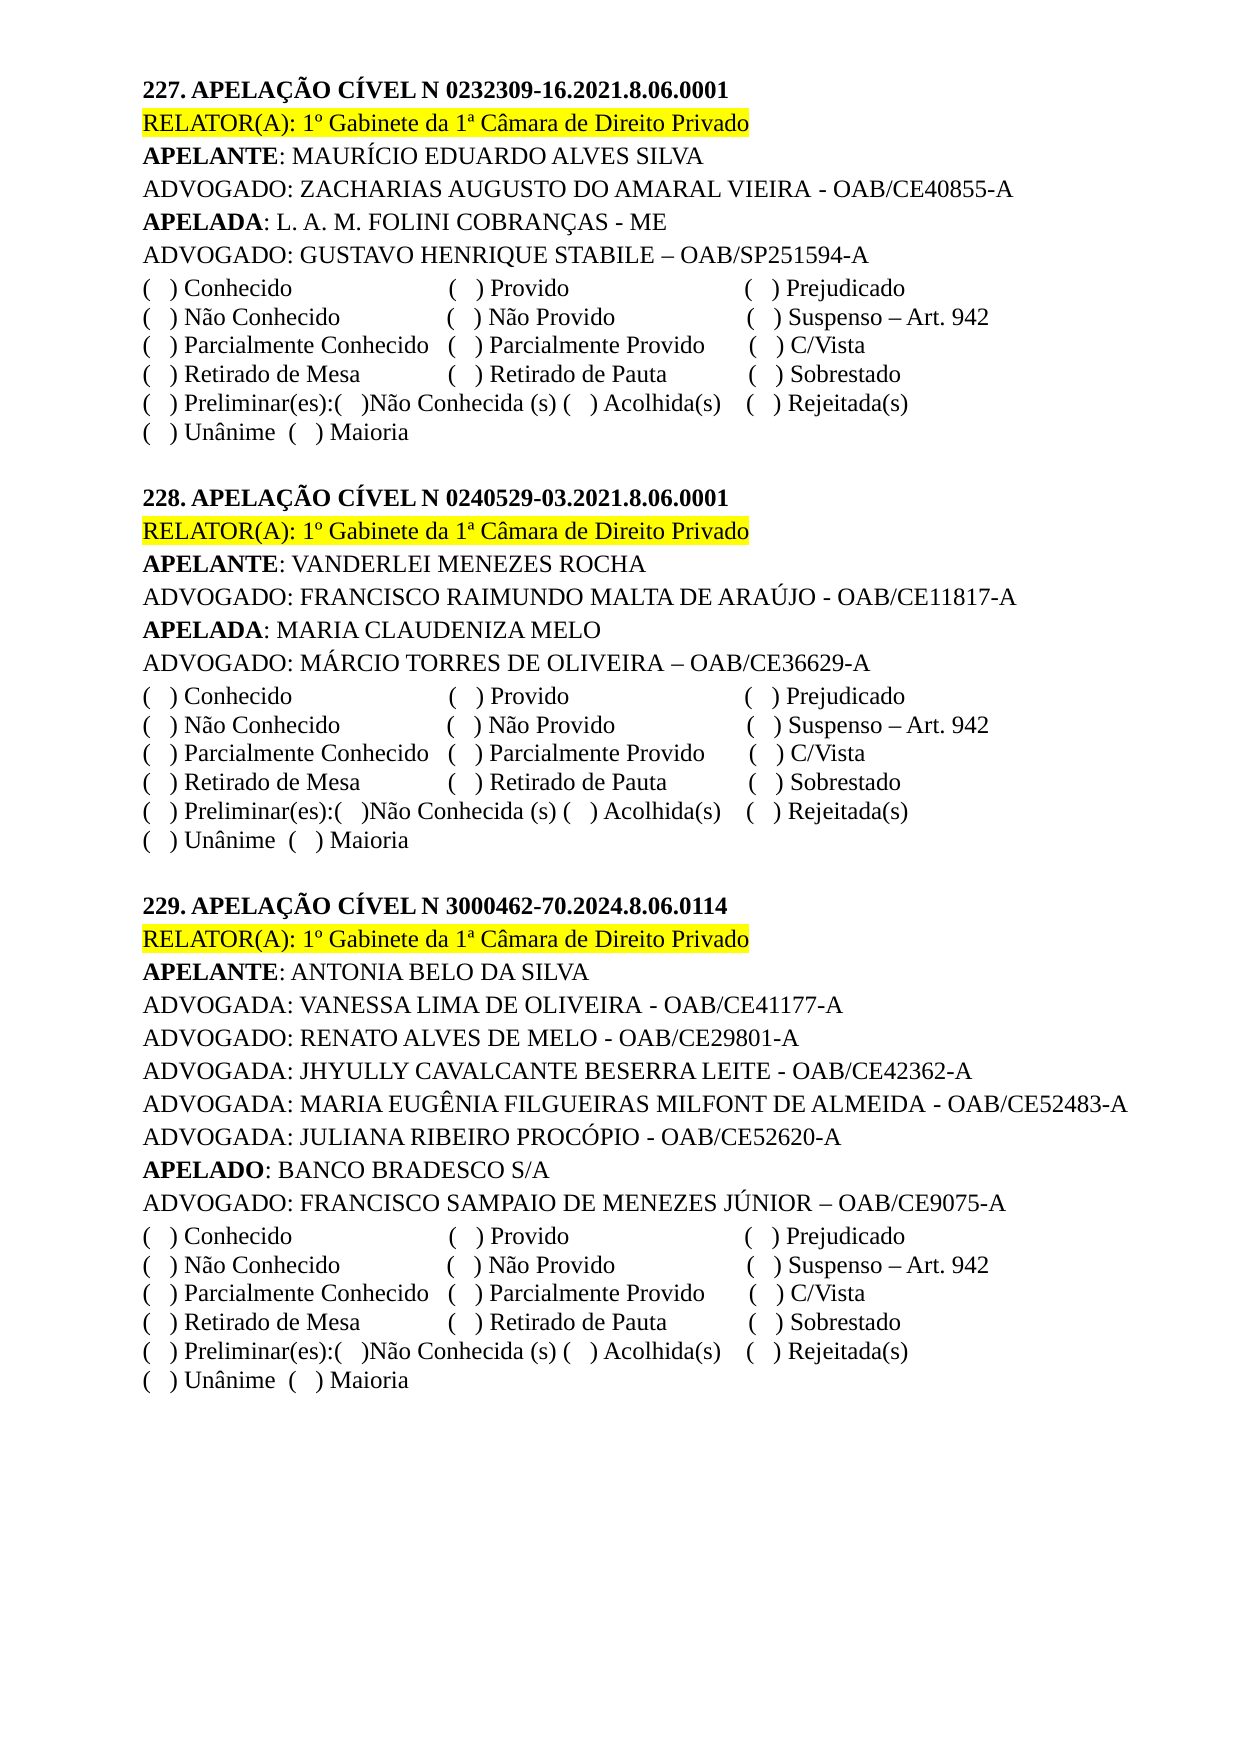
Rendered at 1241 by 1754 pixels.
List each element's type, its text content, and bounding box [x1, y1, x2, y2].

text 227. APELAÇÃO CÍVEL N 0232309-16.2021.8.06.0001 RELATOR(A): 1º Gabinete da 1ª Câmara de Direito Privado APELANTE: MAURÍCIO EDUARDO ALVES SILVA ADVOGADO: ZACHARIAS AUGUSTO DO AMARAL VIEIRA - OAB/CE40855-A APELADA: L. A. M. FOLINI COBRANÇAS - ME ADVOGADO: GUSTAVO HENRIQUE STABILE – OAB/SP251594-A [142, 75, 1141, 269]
text ( ) Retirado de Mesa ( ) Retirado de Pauta ( ) Sobrestado [142, 767, 1158, 796]
text ( ) Não Conhecido ( ) Não Provido ( ) Suspenso – Art. 942 [142, 710, 1158, 738]
text ( ) Conhecido ( ) Provido ( ) Prejudicado [142, 1221, 1141, 1250]
text ( ) Retirado de Mesa ( ) Retirado de Pauta ( ) Sobrestado [142, 1307, 1158, 1336]
text ( ) Preliminar(es):( )Não Conhecida (s) ( ) Acolhida(s) ( ) Rejeitada(s) [142, 1336, 1158, 1365]
text ( ) Conhecido ( ) Provido ( ) Prejudicado [142, 273, 1141, 302]
text ( ) Preliminar(es):( )Não Conhecida (s) ( ) Acolhida(s) ( ) Rejeitada(s) [142, 796, 1158, 825]
text ( ) Unânime ( ) Maioria 229. APELAÇÃO CÍVEL N 3000462-70.2024.8.06.0114 RELATOR(A): 1º Gabinete da 1ª Câmara de Direito Privado APELANTE: ANTONIA BELO DA SILVA ADVOGADA: VANESSA LIMA DE OLIVEIRA - OAB/CE41177-A ADVOGADO: RENATO ALVES DE MELO - OAB/CE29801-A ADVOGADA: JHYULLY CAVALCANTE BESERRA LEITE - OAB/CE42362-A ADVOGADA: MARIA EUGÊNIA FILGUEIRAS MILFONT DE ALMEIDA - OAB/CE52483-A ADVOGADA: JULIANA RIBEIRO PROCÓPIO - OAB/CE52620-A APELADO: BANCO BRADESCO S/A ADVOGADO: FRANCISCO SAMPAIO DE MENEZES JÚNIOR – OAB/CE9075-A [142, 825, 1141, 1217]
text ( ) Não Conhecido ( ) Não Provido ( ) Suspenso – Art. 942 [142, 1250, 1158, 1278]
text ( ) Parcialmente Conhecido ( ) Parcialmente Provido ( ) C/Vista [142, 331, 1158, 359]
text ( ) Unânime ( ) Maioria [142, 1365, 1141, 1459]
text ( ) Parcialmente Conhecido ( ) Parcialmente Provido ( ) C/Vista [142, 738, 1158, 767]
text ( ) Parcialmente Conhecido ( ) Parcialmente Provido ( ) C/Vista [142, 1278, 1158, 1307]
text ( ) Não Conhecido ( ) Não Provido ( ) Suspenso – Art. 942 [142, 302, 1158, 331]
text ( ) Unânime ( ) Maioria 228. APELAÇÃO CÍVEL N 0240529-03.2021.8.06.0001 RELATOR(A): 1º Gabinete da 1ª Câmara de Direito Privado APELANTE: VANDERLEI MENEZES ROCHA ADVOGADO: FRANCISCO RAIMUNDO MALTA DE ARAÚJO - OAB/CE11817-A APELADA: MARIA CLAUDENIZA MELO ADVOGADO: MÁRCIO TORRES DE OLIVEIRA – OAB/CE36629-A [142, 417, 1141, 677]
text ( ) Retirado de Mesa ( ) Retirado de Pauta ( ) Sobrestado [142, 359, 1158, 388]
text ( ) Preliminar(es):( )Não Conhecida (s) ( ) Acolhida(s) ( ) Rejeitada(s) [142, 388, 1158, 417]
text ( ) Conhecido ( ) Provido ( ) Prejudicado [142, 681, 1141, 710]
